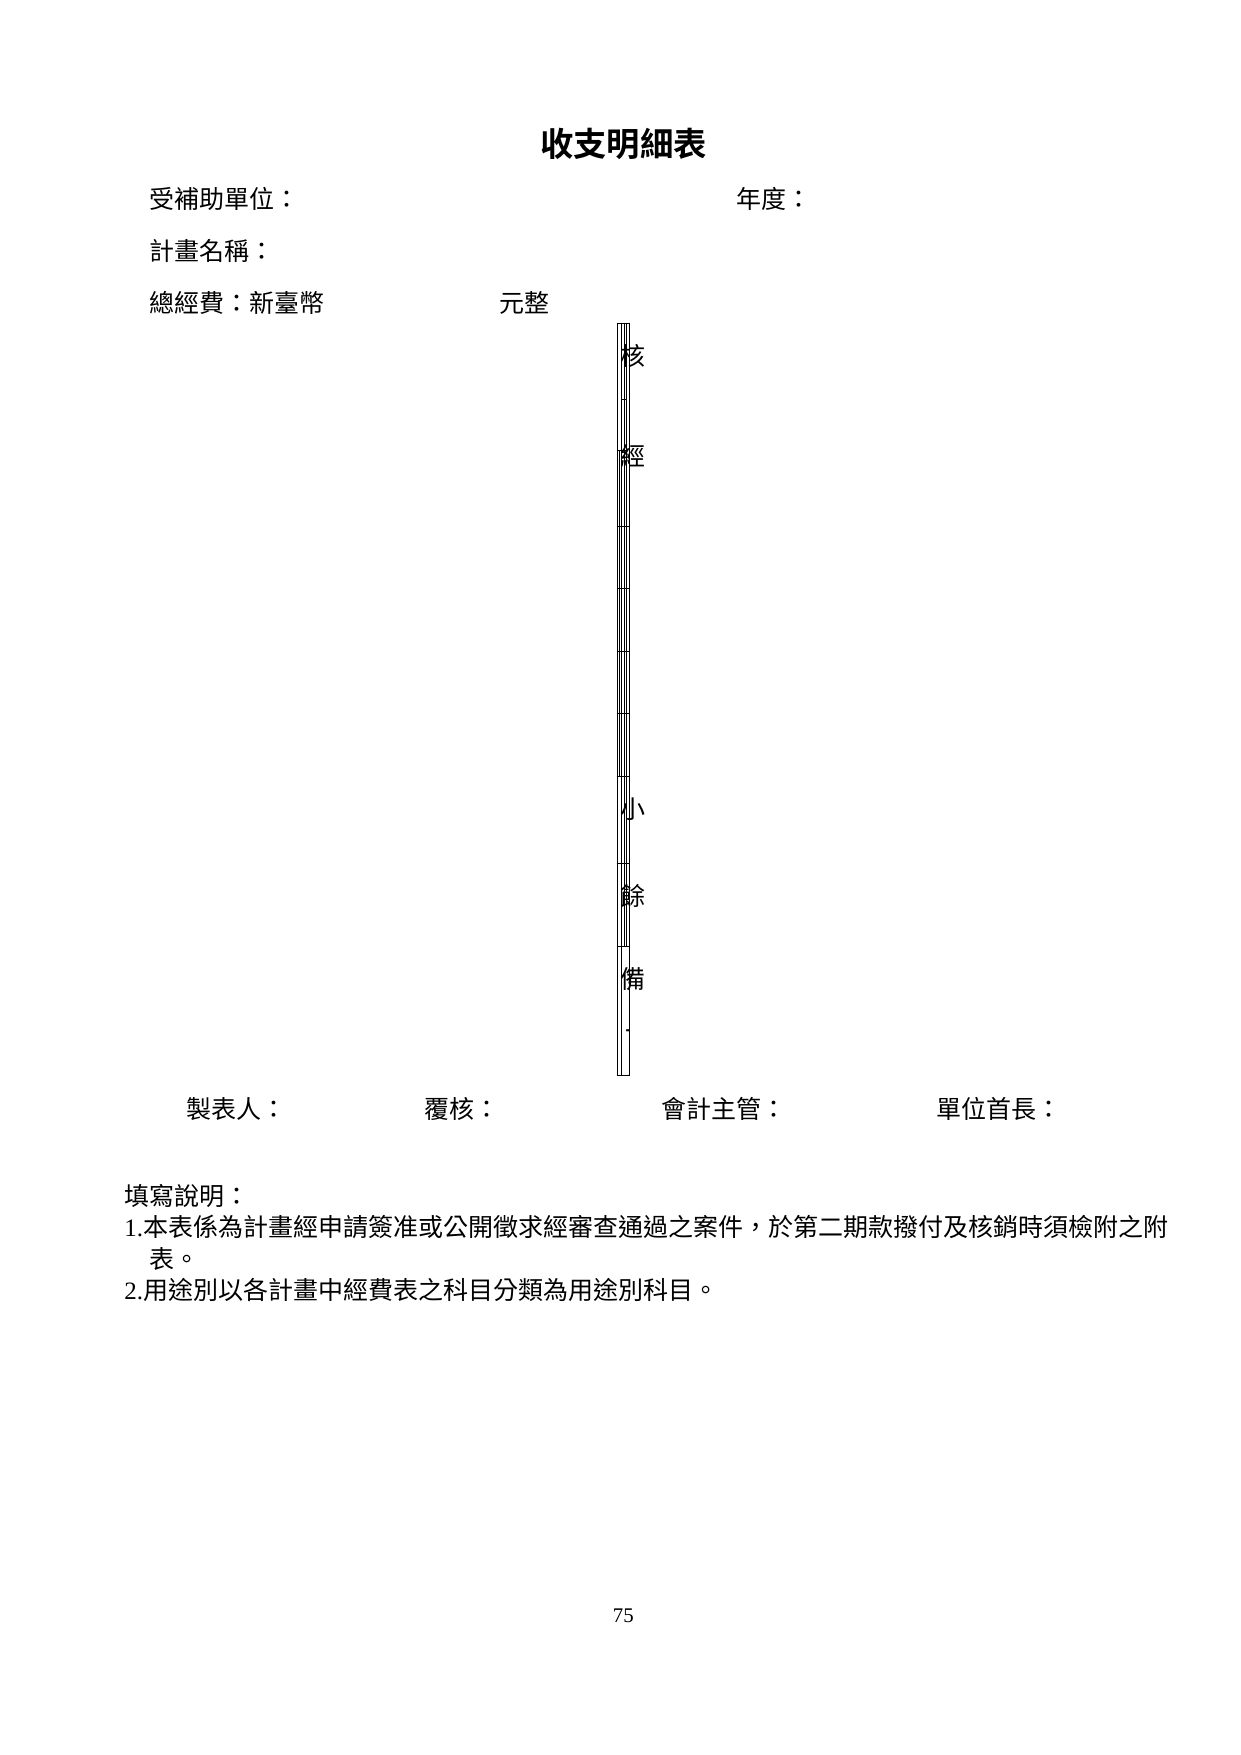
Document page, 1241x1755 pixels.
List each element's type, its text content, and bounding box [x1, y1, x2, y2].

text 計畫名稱： [124, 218, 1122, 271]
text 1.本表係為計畫經申請簽准或公開徵求經審查通過之案件，於第二期款撥付及核銷時須檢附之附表。 [124, 1212, 1168, 1274]
text 收支明細表 [124, 118, 1122, 166]
text 填寫說明： [124, 1181, 1122, 1212]
text 受補助單位： 年度： [124, 166, 1122, 218]
text 總經費：新臺幣 元整 [124, 271, 1122, 323]
text 製表人： 覆核： 會計主管： 單位首長： [124, 1076, 1122, 1128]
text 2.用途別以各計畫中經費表之科目分類為用途別科目。 [124, 1274, 1122, 1306]
